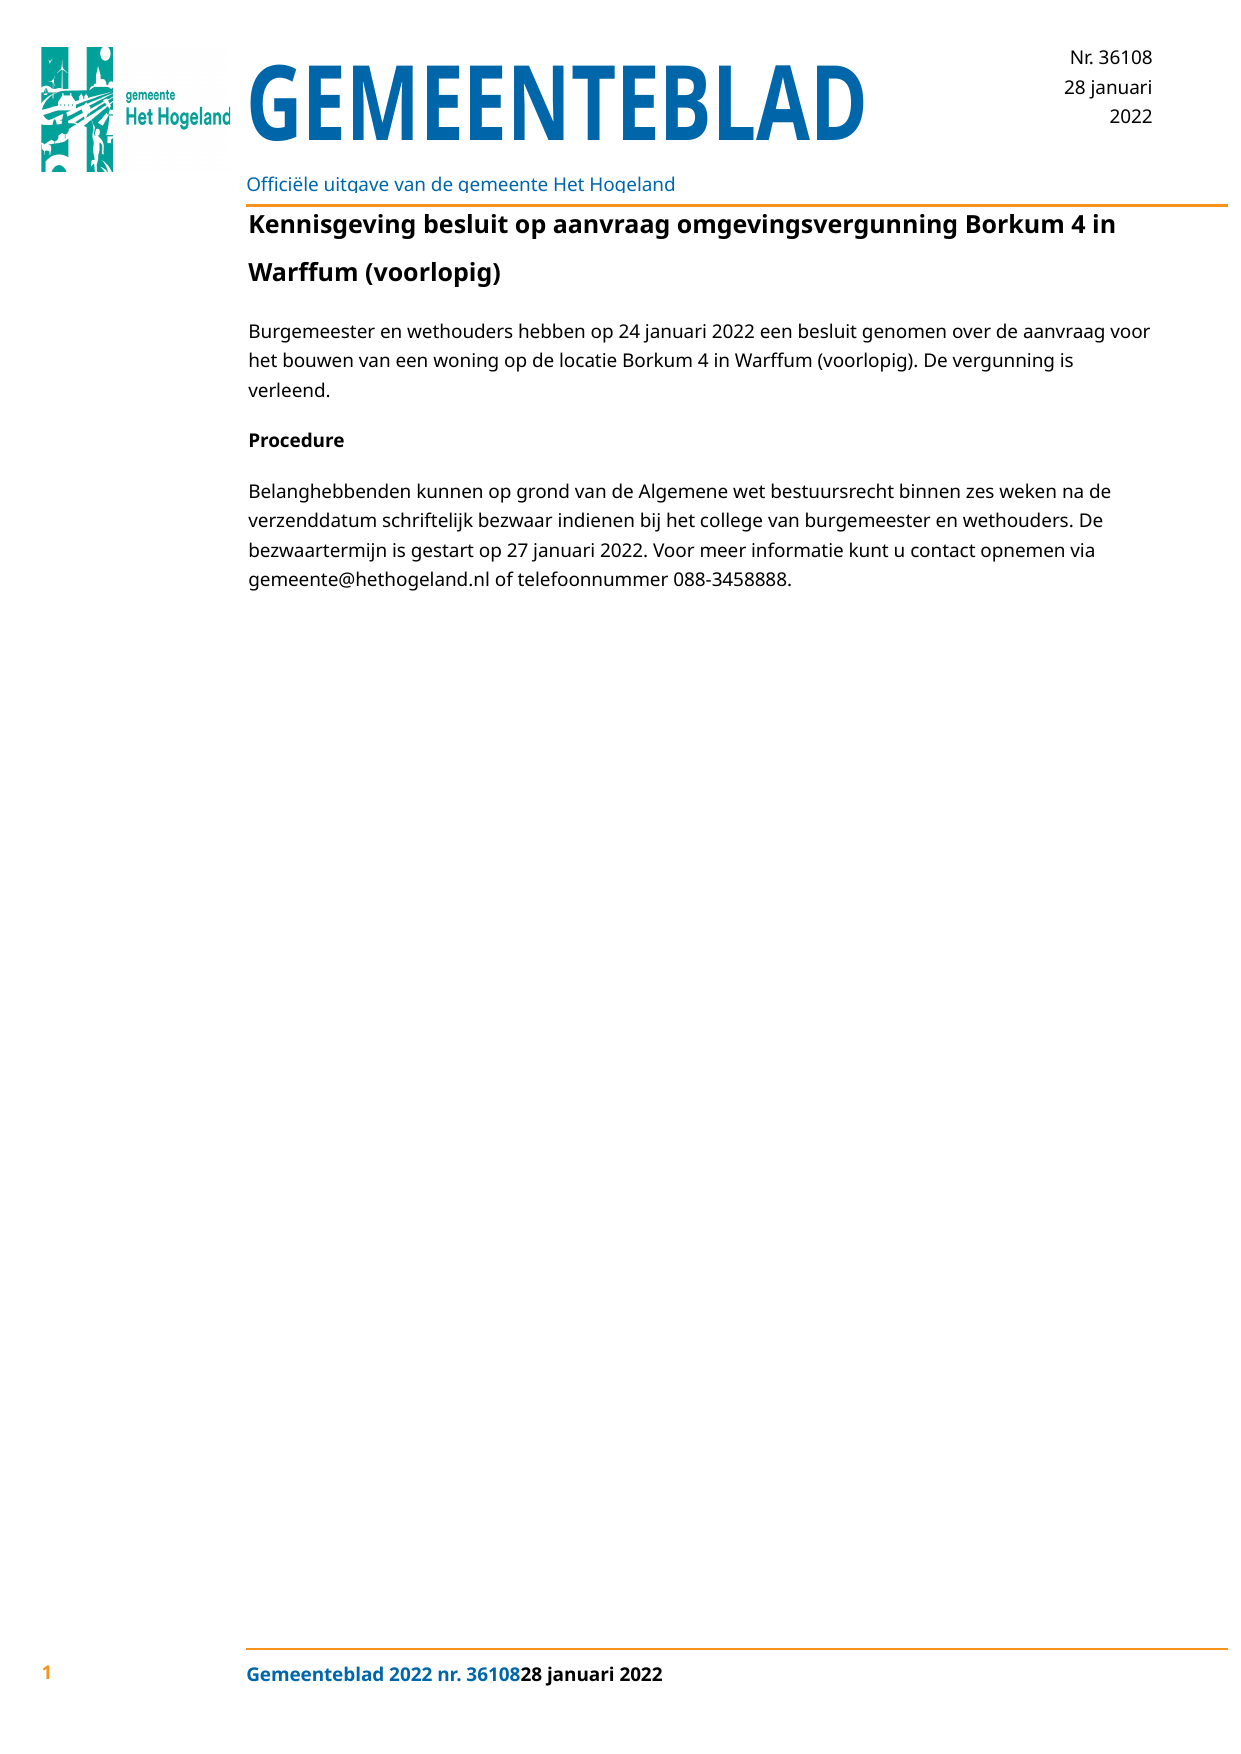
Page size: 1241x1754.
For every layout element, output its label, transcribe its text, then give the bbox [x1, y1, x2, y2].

picture [41, 47, 231, 172]
text Kennisgeving besluit op aanvraag omgevingsvergunning Borkum 4 in Warffum (voorlopig) [248, 207, 1152, 288]
text Belanghebbenden kunnen op grond van de Algemene wet bestuursrecht binnen zes weken na de verzenddatum schriftelijk bezwaar indienen bij het college van burgemeester en wethouders. De bezwaartermijn is gestart op 27 januari 2022. Voor meer informatie kunt u contact opnemen via gemeente@hethogeland.nl of telefoonnummer 088-3458888. [248, 478, 1152, 592]
text Burgemeester en wethouders hebben op 24 januari 2022 een besluit genomen over de aanvraag voor het bouwen van een woning op de locatie Borkum 4 in Warffum (voorlopig). De vergunning is verleend. [248, 318, 1152, 403]
text Procedure [248, 427, 1152, 453]
